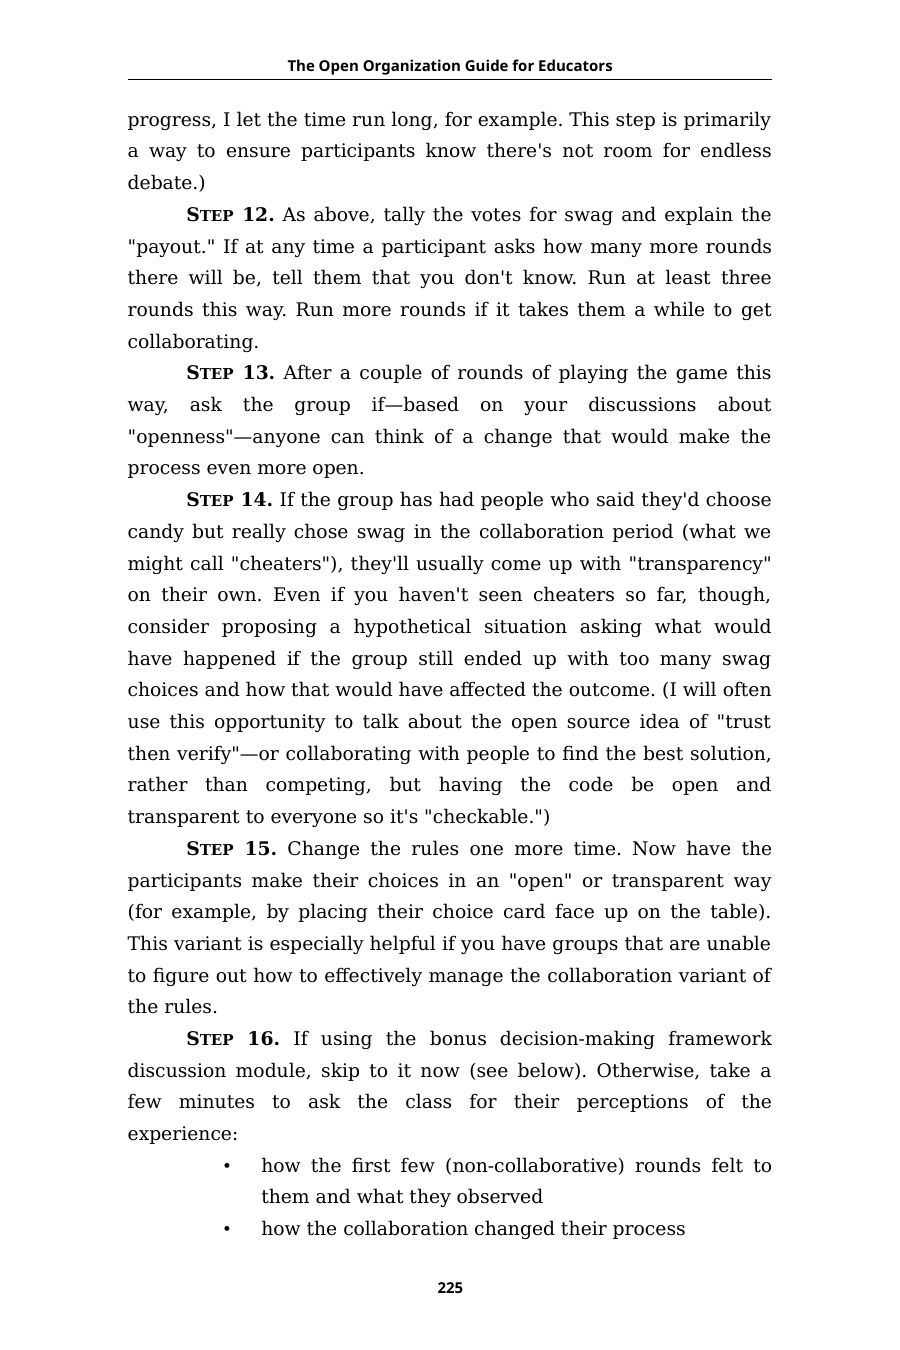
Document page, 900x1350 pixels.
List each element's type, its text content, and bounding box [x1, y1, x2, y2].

text Step 15. Change the rules one more time. Now have the participants make their choices in an "open" or transparent way (for example, by placing their choice card face up on the table). This variant is especially helpful if you have groups that are unable to figure out how to effectively manage the collaboration variant of the rules. [127, 838, 772, 1018]
list how the collaboration changed their process [223, 1218, 772, 1240]
text Step 13. After a couple of rounds of playing the game this way, ask the group if—based on your discussions about "openness"—anyone can think of a change that would make the process even more open. [127, 362, 772, 479]
list how the first few (non-collaborative) rounds felt to them and what they observed [223, 1155, 772, 1208]
text progress, I let the time run long, for example. This step is primarily a way to ensure participants know there's not room for endless debate.) [127, 109, 772, 194]
text Step 12. As above, tally the votes for swag and explain the "payout." If at any time a participant asks how many more rounds there will be, tell them that you don't know. Run at least three rounds this way. Run more rounds if it takes them a while to get collaborating. [127, 204, 772, 352]
text Step 14. If the group has had people who said they'd choose candy but really chose swag in the collaboration period (what we might call "cheaters"), they'll usually come up with "transparency" on their own. Even if you haven't seen cheaters so far, though, consider proposing a hypothetical situation asking what would have happened if the group still ended up with too many swag choices and how that would have affected the outcome. (I will often use this opportunity to talk about the open source idea of "trust then verify"—or collaborating with people to find the best solution, rather than competing, but having the code be open and transparent to everyone so it's "checkable.") [127, 489, 772, 828]
text Step 16. If using the bonus decision-making framework discussion module, skip to it now (see below). Otherwise, take a few minutes to ask the class for their perceptions of the experience: [127, 1028, 772, 1145]
